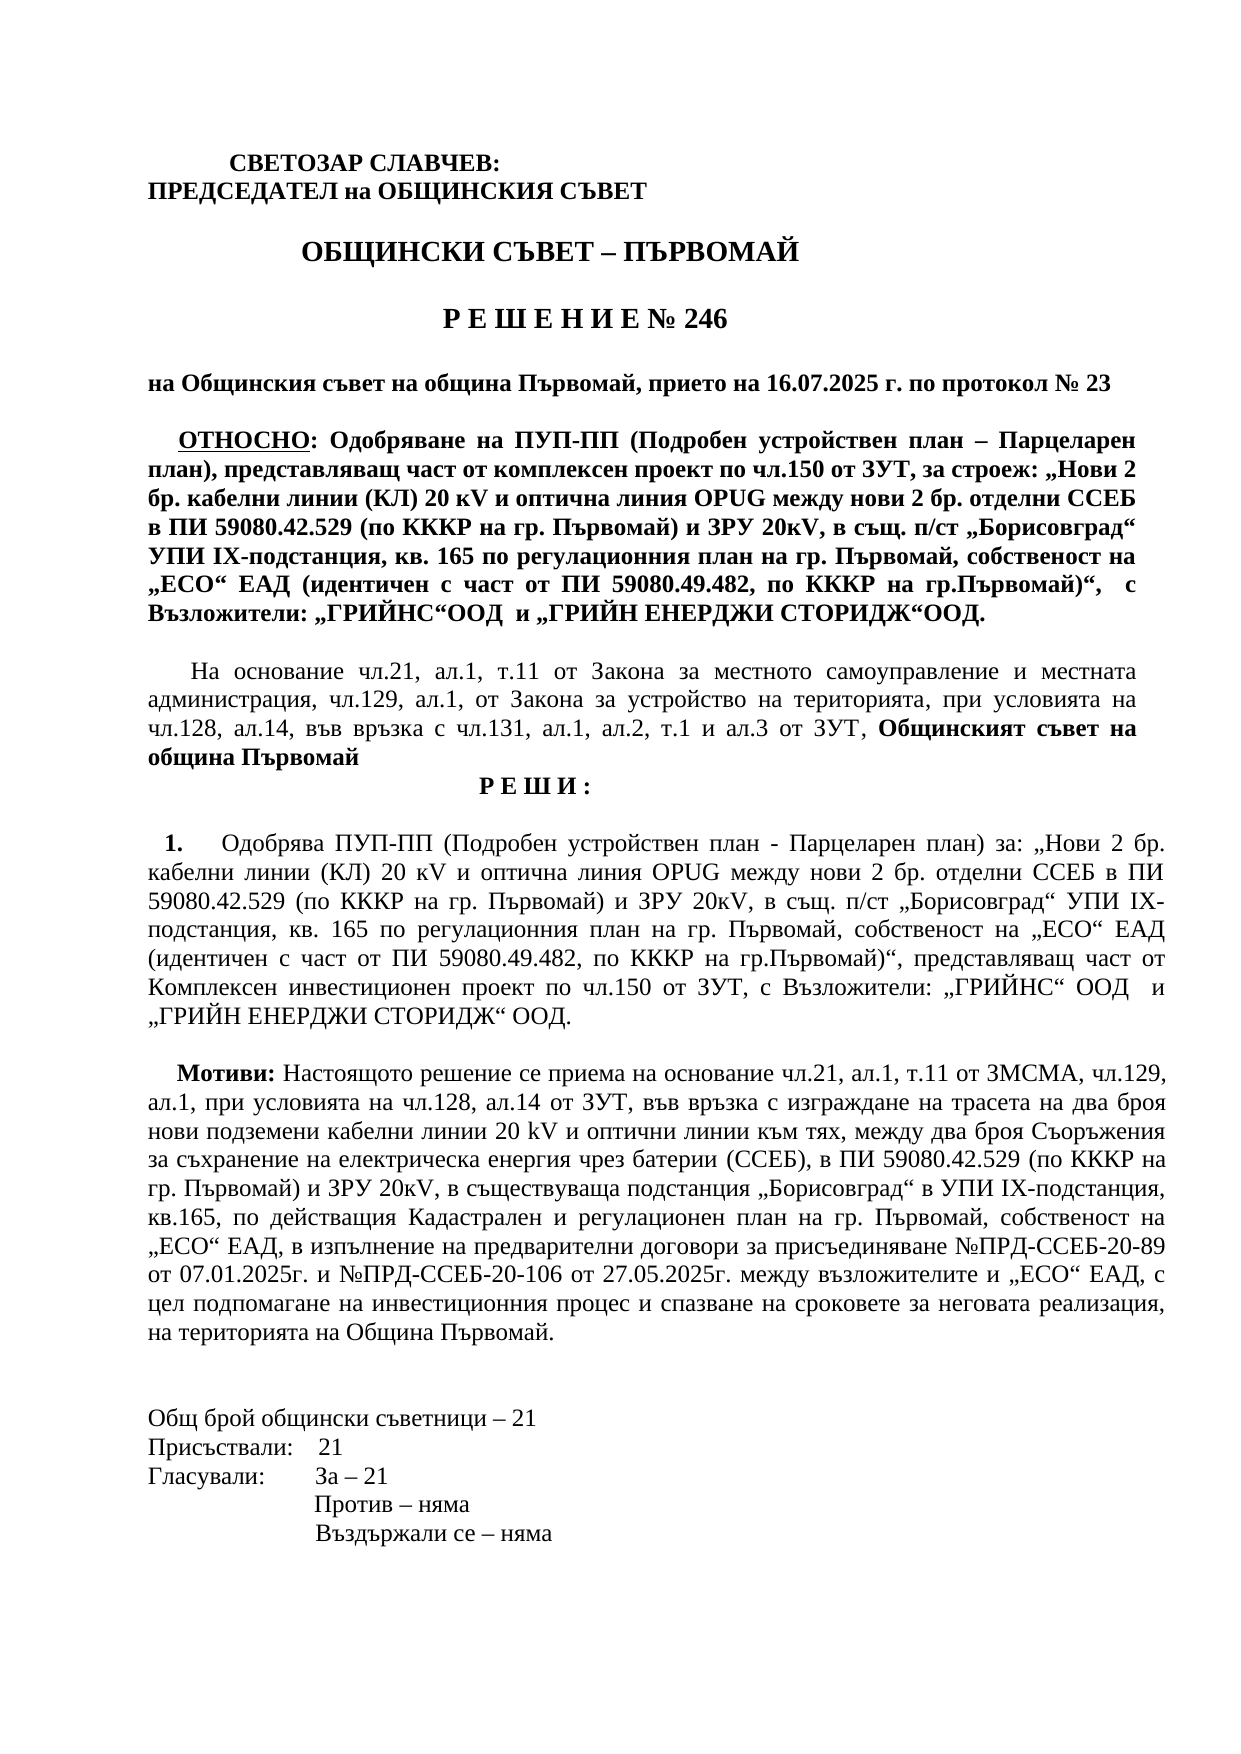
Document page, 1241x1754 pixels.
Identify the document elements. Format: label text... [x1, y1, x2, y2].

text ОТНОСНО: Одобряване на ПУП-ПП (Подробен устройствен план – Парцеларен план), представляващ част от комплексен проект по чл.150 от ЗУТ, за строеж: „Нови 2 бр. кабелни линии (КЛ) 20 кV и оптична линия OPUG между нови 2 бр. отделни ССЕБ в ПИ 59080.42.529 (по КККР на гр. Първомай) и ЗРУ 20кV, в същ. п/ст „Борисовград“ УПИ ІХ-подстанция, кв. 165 по регулационния план на гр. Първомай, собственост на „ЕСО“ ЕАД (идентичен с част от ПИ 59080.49.482, по КККР на гр.Първомай)“, с Възложители: „ГРИЙНС“ООД и „ГРИЙН ЕНЕРДЖИ СТОРИДЖ“ООД. [148, 426, 1137, 627]
text ОБЩИНСКИ СЪВЕТ – ПЪРВОМАЙ [148, 234, 1137, 267]
text На основание чл.21, ал.1, т.11 от Закона за местното самоуправление и местната администрация, чл.129, ал.1, от Закона за устройство на територията, при условията на чл.128, ал.14, във връзка с чл.131, ал.1, ал.2, т.1 и ал.3 от ЗУТ, Общинският съвет на община Първомай [148, 656, 1137, 771]
text Общ брой общински съветници – 21 [148, 1403, 1137, 1432]
text на Общинския съвет на община Първомай, прието на 16.07.2025 г. по протокол № 23 [148, 368, 1137, 397]
text ПРЕДСЕДАТЕЛ на ОБЩИНСКИЯ СЪВЕТ [148, 176, 1137, 205]
text Р Е Ш Е Н И Е № 246 [443, 301, 1137, 334]
text Гласували: За – 21 [148, 1461, 1137, 1489]
text Присъствали: 21 [148, 1432, 1137, 1461]
text Против – няма [148, 1489, 1137, 1518]
text Въздържали се – няма [148, 1518, 1137, 1547]
text Мотиви: Настоящото решение се приема на основание чл.21, ал.1, т.11 от ЗМСМА, чл.129, ал.1, при условията на чл.128, ал.14 от ЗУТ, във връзка с изграждане на трасета на два броя нови подземени кабелни линии 20 kV и оптични линии към тях, между два броя Съоръжения за съхранение на електрическа енергия чрез батерии (ССЕБ), в ПИ 59080.42.529 (по КККР на гр. Първомай) и ЗРУ 20кV, в съществуваща подстанция „Борисовград“ в УПИ ІХ-подстанция, кв.165, по действащия Кадастрален и регулационен план на гр. Първомай, собственост на „ЕСО“ ЕАД, в изпълнение на предварителни договори за присъединяване №ПРД-ССЕБ-20-89 от 07.01.2025г. и №ПРД-ССЕБ-20-106 от 27.05.2025г. между възложителите и „ЕСО“ ЕАД, с цел подпомагане на инвестиционния процес и спазване на сроковете за неговата реализация, на територията на Община Първомай. [148, 1058, 1167, 1346]
text СВЕТОЗАР СЛАВЧЕВ: [148, 148, 1137, 176]
list Одобрява ПУП-ПП (Подробен устройствен план - Парцеларен план) за: „Нови 2 бр. кабелни линии (КЛ) 20 кV и оптична линия OPUG между нови 2 бр. отделни ССЕБ в ПИ 59080.42.529 (по КККР на гр. Първомай) и ЗРУ 20кV, в същ. п/ст „Борисовград“ УПИ ІХ-подстанция, кв. 165 по регулационния план на гр. Първомай, собственост на „ЕСО“ ЕАД (идентичен с част от ПИ 59080.49.482, по КККР на гр.Първомай)“, представляващ част от Комплексен инвестиционен проект по чл.150 от ЗУТ, с Възложители: „ГРИЙНС“ ООД и „ГРИЙН ЕНЕРДЖИ СТОРИДЖ“ ООД. [148, 828, 1167, 1029]
text Р Е Ш И : [148, 771, 1137, 799]
